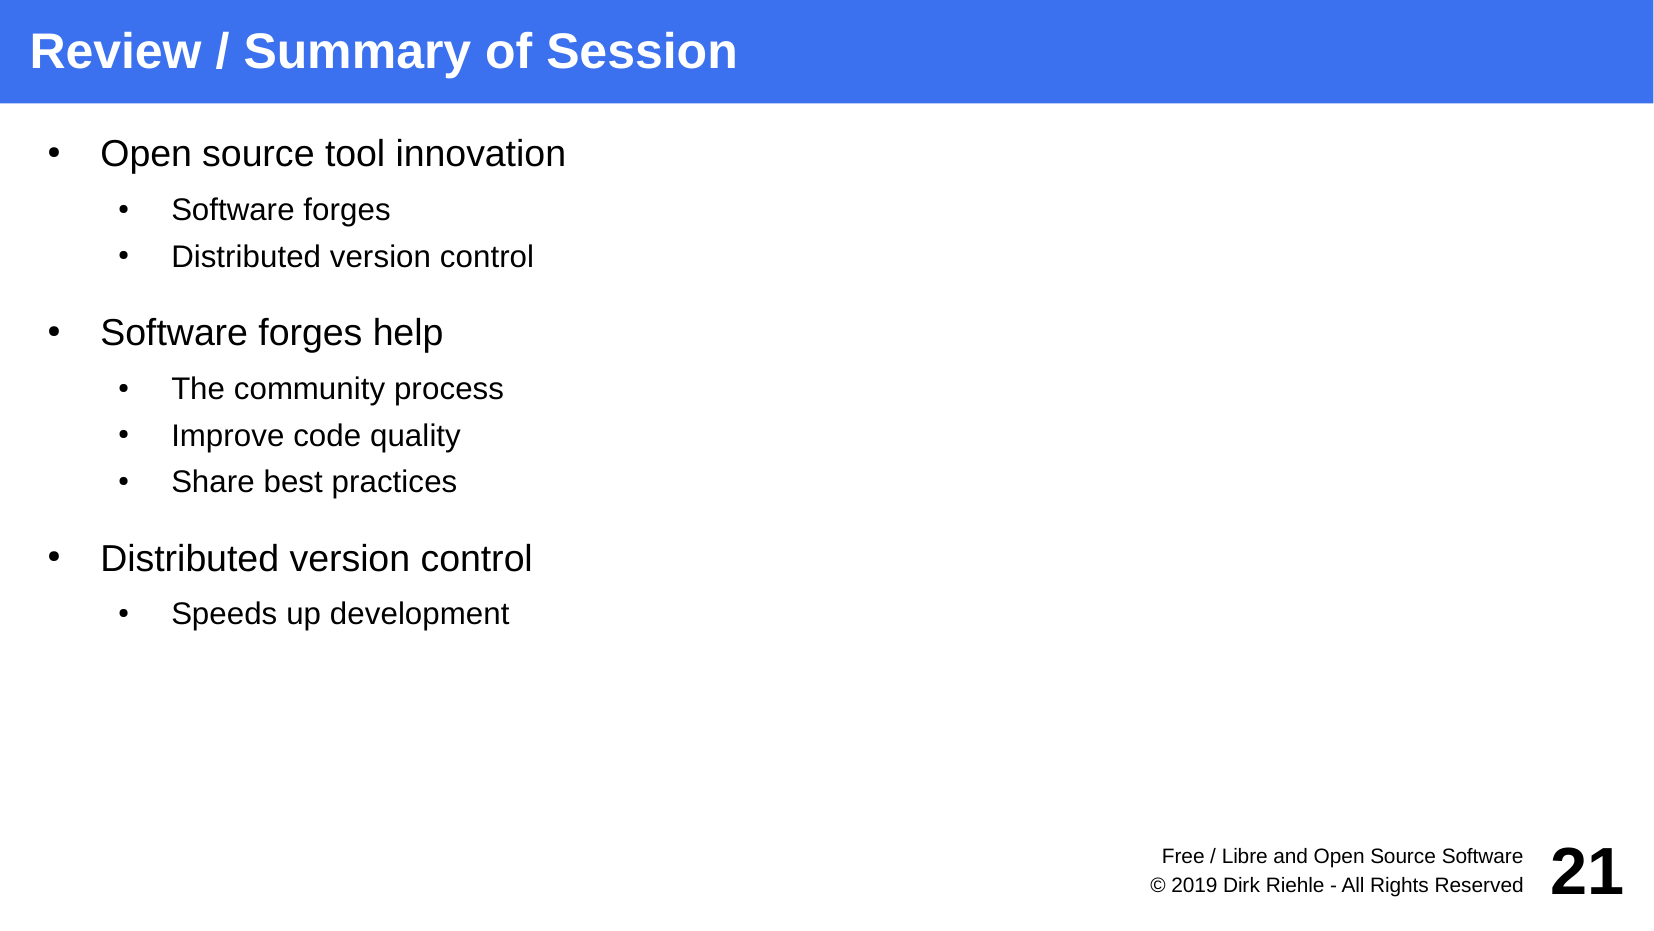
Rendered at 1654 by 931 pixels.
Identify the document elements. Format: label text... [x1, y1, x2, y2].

list Open source tool innovation Software forges Distributed version control Software forges help The community process Improve code quality Share best practices Distributed version control Speeds up development [29, 132, 1625, 813]
title Review / Summary of Session [0, 0, 1654, 104]
